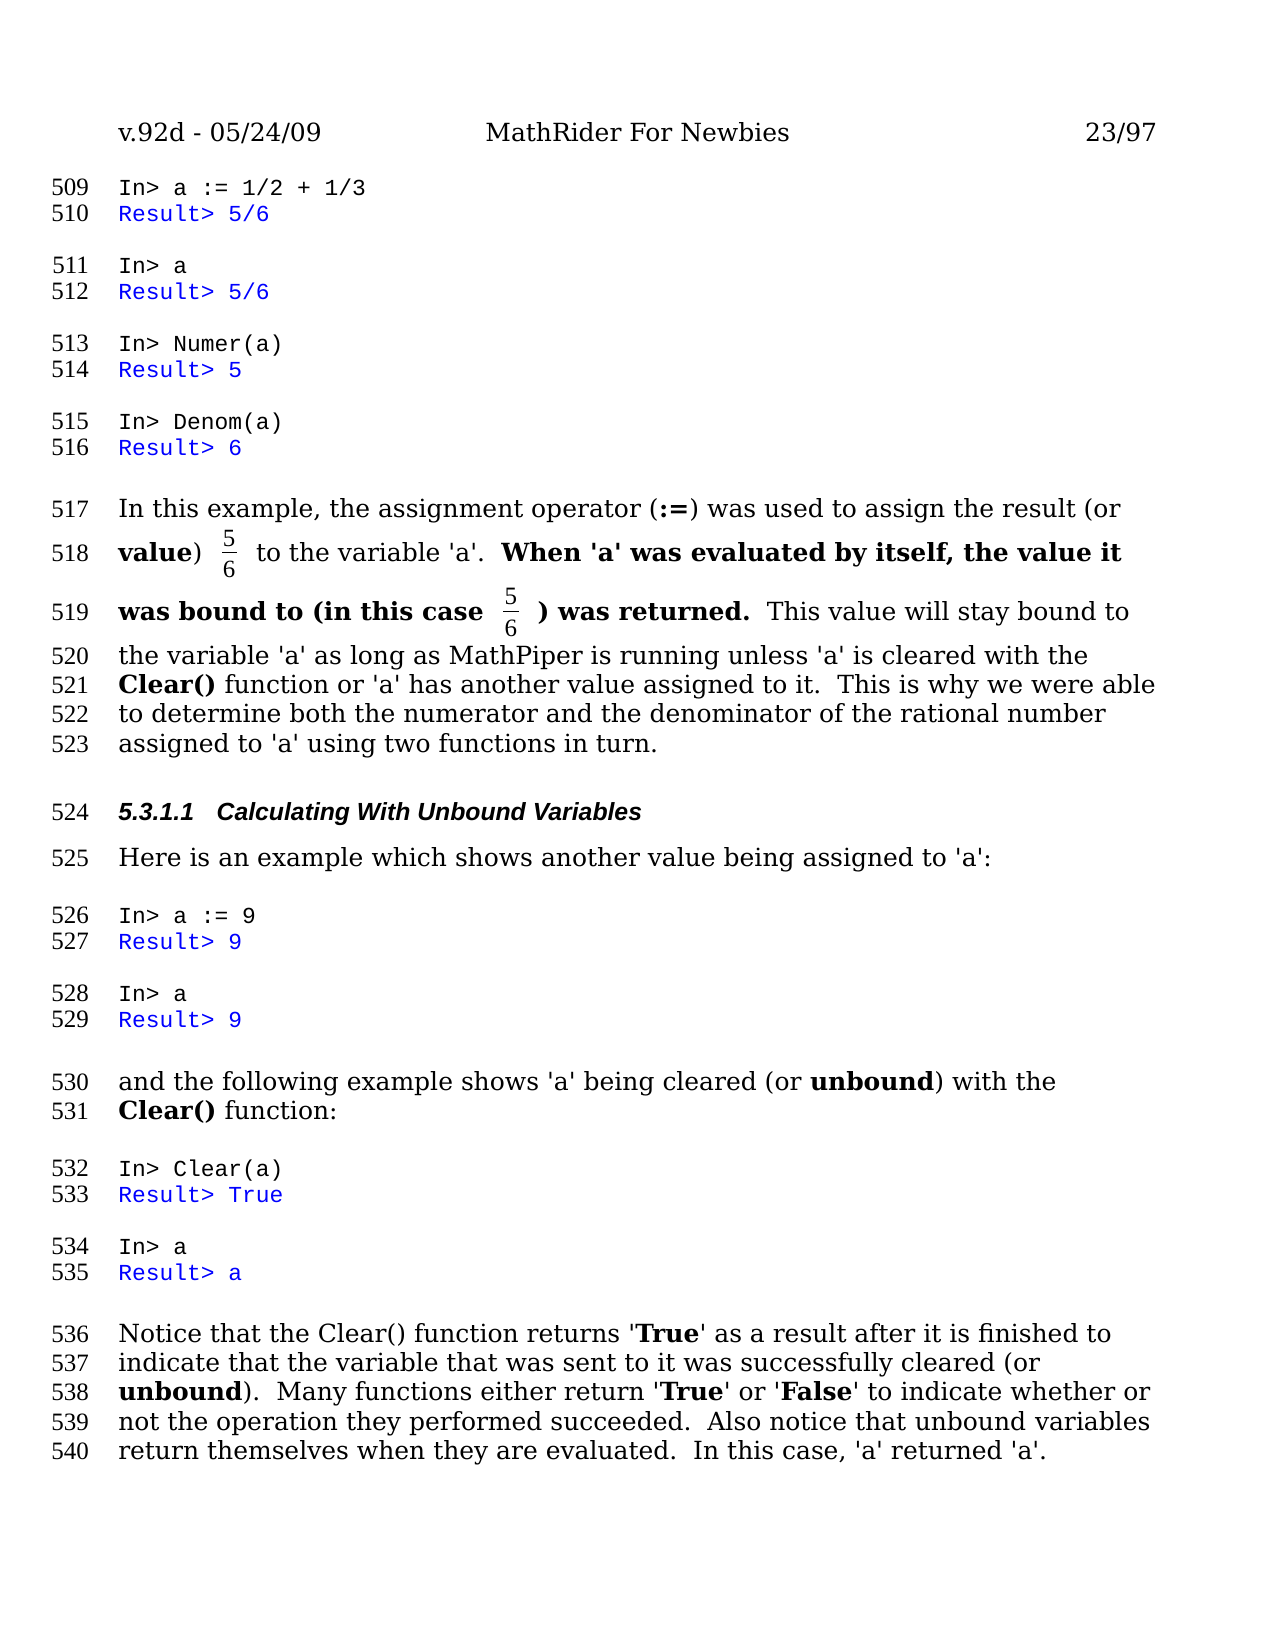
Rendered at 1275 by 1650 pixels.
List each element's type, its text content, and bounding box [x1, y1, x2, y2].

text Here is an example which shows another value being assigned to 'a': [118, 844, 1157, 873]
text In> Numer(a) [118, 332, 1157, 358]
text In> a [118, 1235, 1157, 1261]
text Result> True [118, 1183, 1157, 1209]
text Result> 9 [118, 931, 1157, 957]
text In> a [118, 983, 1157, 1008]
text In> Clear(a) [118, 1157, 1157, 1183]
text Result> 6 [118, 436, 1157, 462]
text In> a [118, 254, 1157, 281]
subtitle Calculating With Unbound Variables [118, 797, 1157, 826]
text In> Denom(a) [118, 410, 1157, 436]
text Result> 5/6 [118, 281, 1157, 306]
text Result> a [118, 1261, 1157, 1287]
text In this example, the assignment operator (:=) was used to assign the result (or value)to the variable 'a'. When 'a' was evaluated by itself, the value it was bound to (in this case) was returned. This value will stay bound to the variable 'a' as long as MathPiper is running unless 'a' is cleared with the Clear() function or 'a' has another value assigned to it. This is why we were able to determine both the numerator and the denominator of the rational number assigned to 'a' using two functions in turn. [118, 494, 1157, 758]
text Result> 9 [118, 1008, 1157, 1034]
text In> a := 9 [118, 905, 1157, 931]
text and the following example shows 'a' being cleared (or unbound) with the Clear() function: [118, 1066, 1157, 1125]
text Result> 5/6 [118, 203, 1157, 229]
text Notice that the Clear() function returns 'True' as a result after it is finished to indicate that the variable that was sent to it was successfully cleared (or unbound). Many functions either return 'True' or 'False' to indicate whether or not the operation they performed succeeded. Also notice that unbound variables return themselves when they are evaluated. In this case, 'a' returned 'a'. [118, 1319, 1157, 1465]
text Result> 5 [118, 358, 1157, 384]
text In> a := 1/2 + 1/3 [118, 177, 1157, 203]
